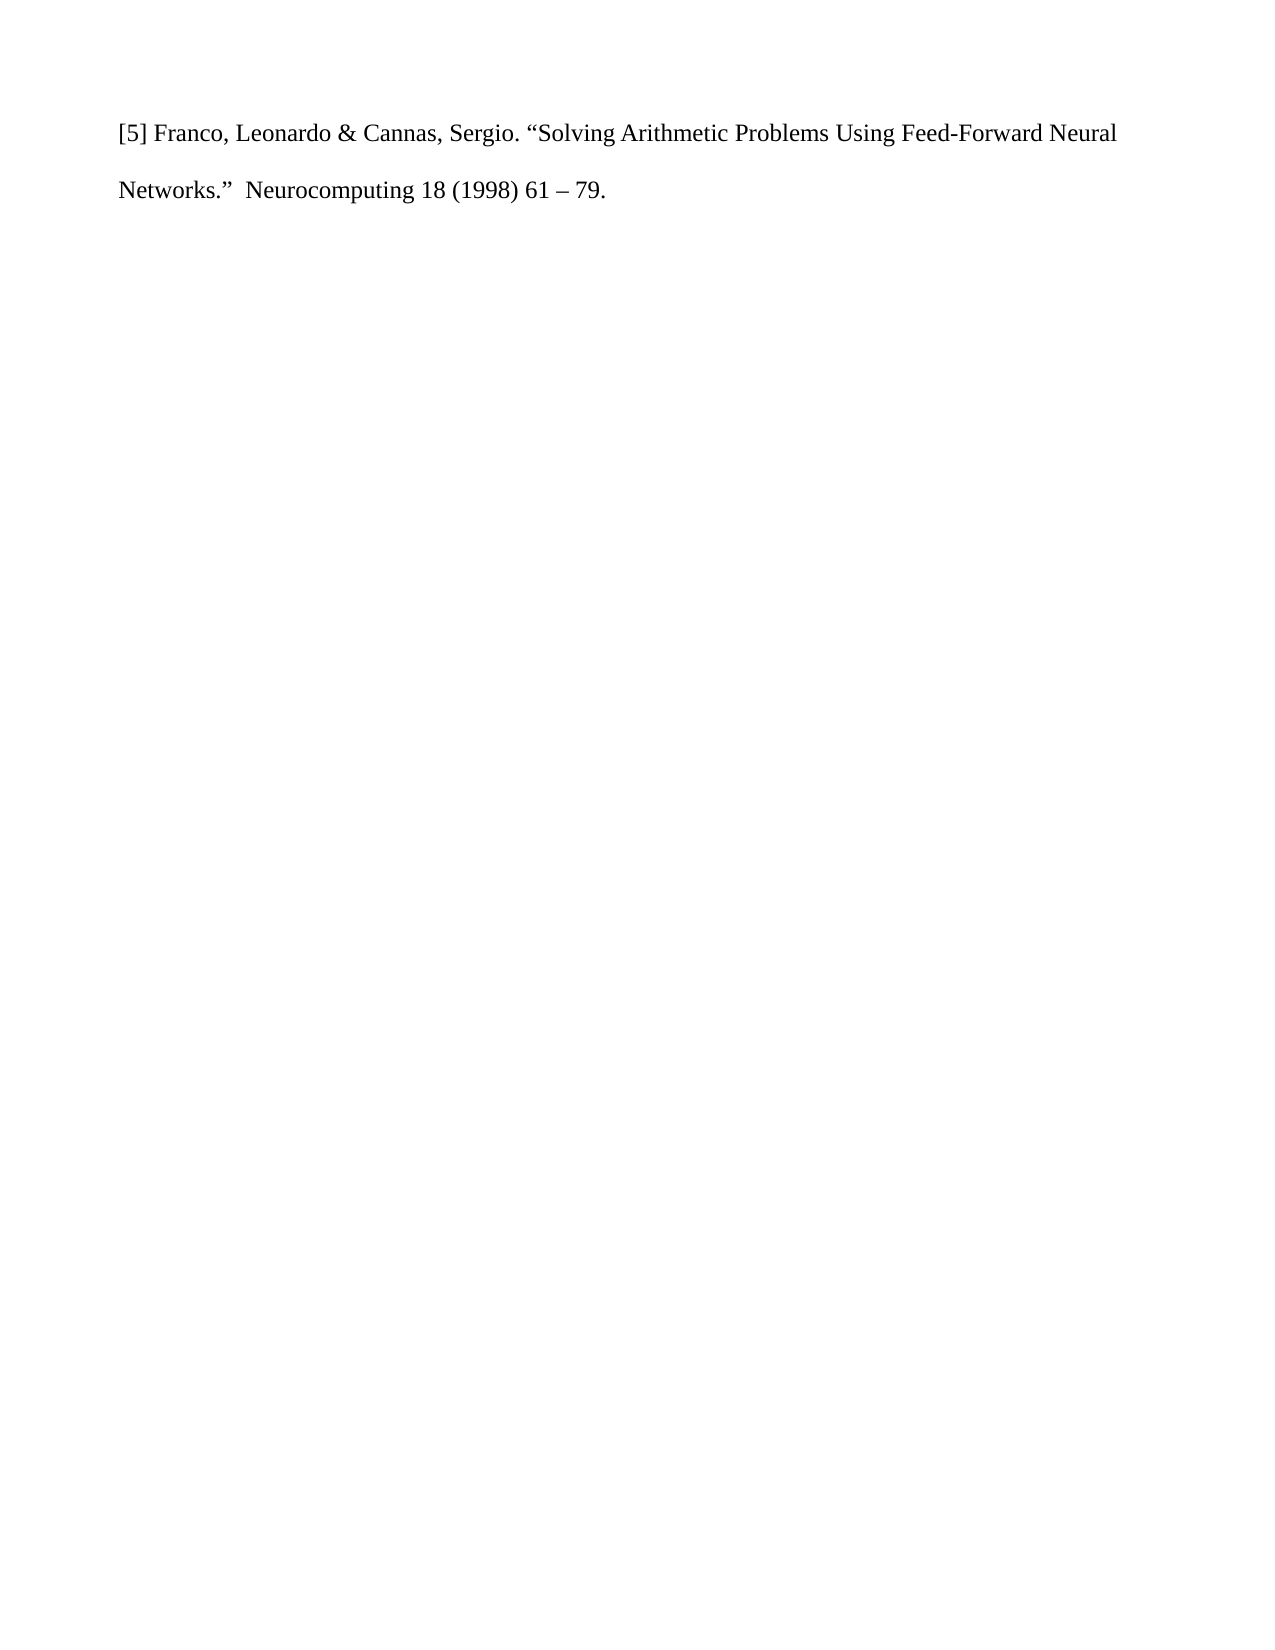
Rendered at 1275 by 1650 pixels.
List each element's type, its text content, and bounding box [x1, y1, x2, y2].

text [5] Franco, Leonardo & Cannas, Sergio. “Solving Arithmetic Problems Using Feed-Forward Neural Networks.” Neurocomputing 18 (1998) 61 – 79. [118, 118, 1157, 204]
